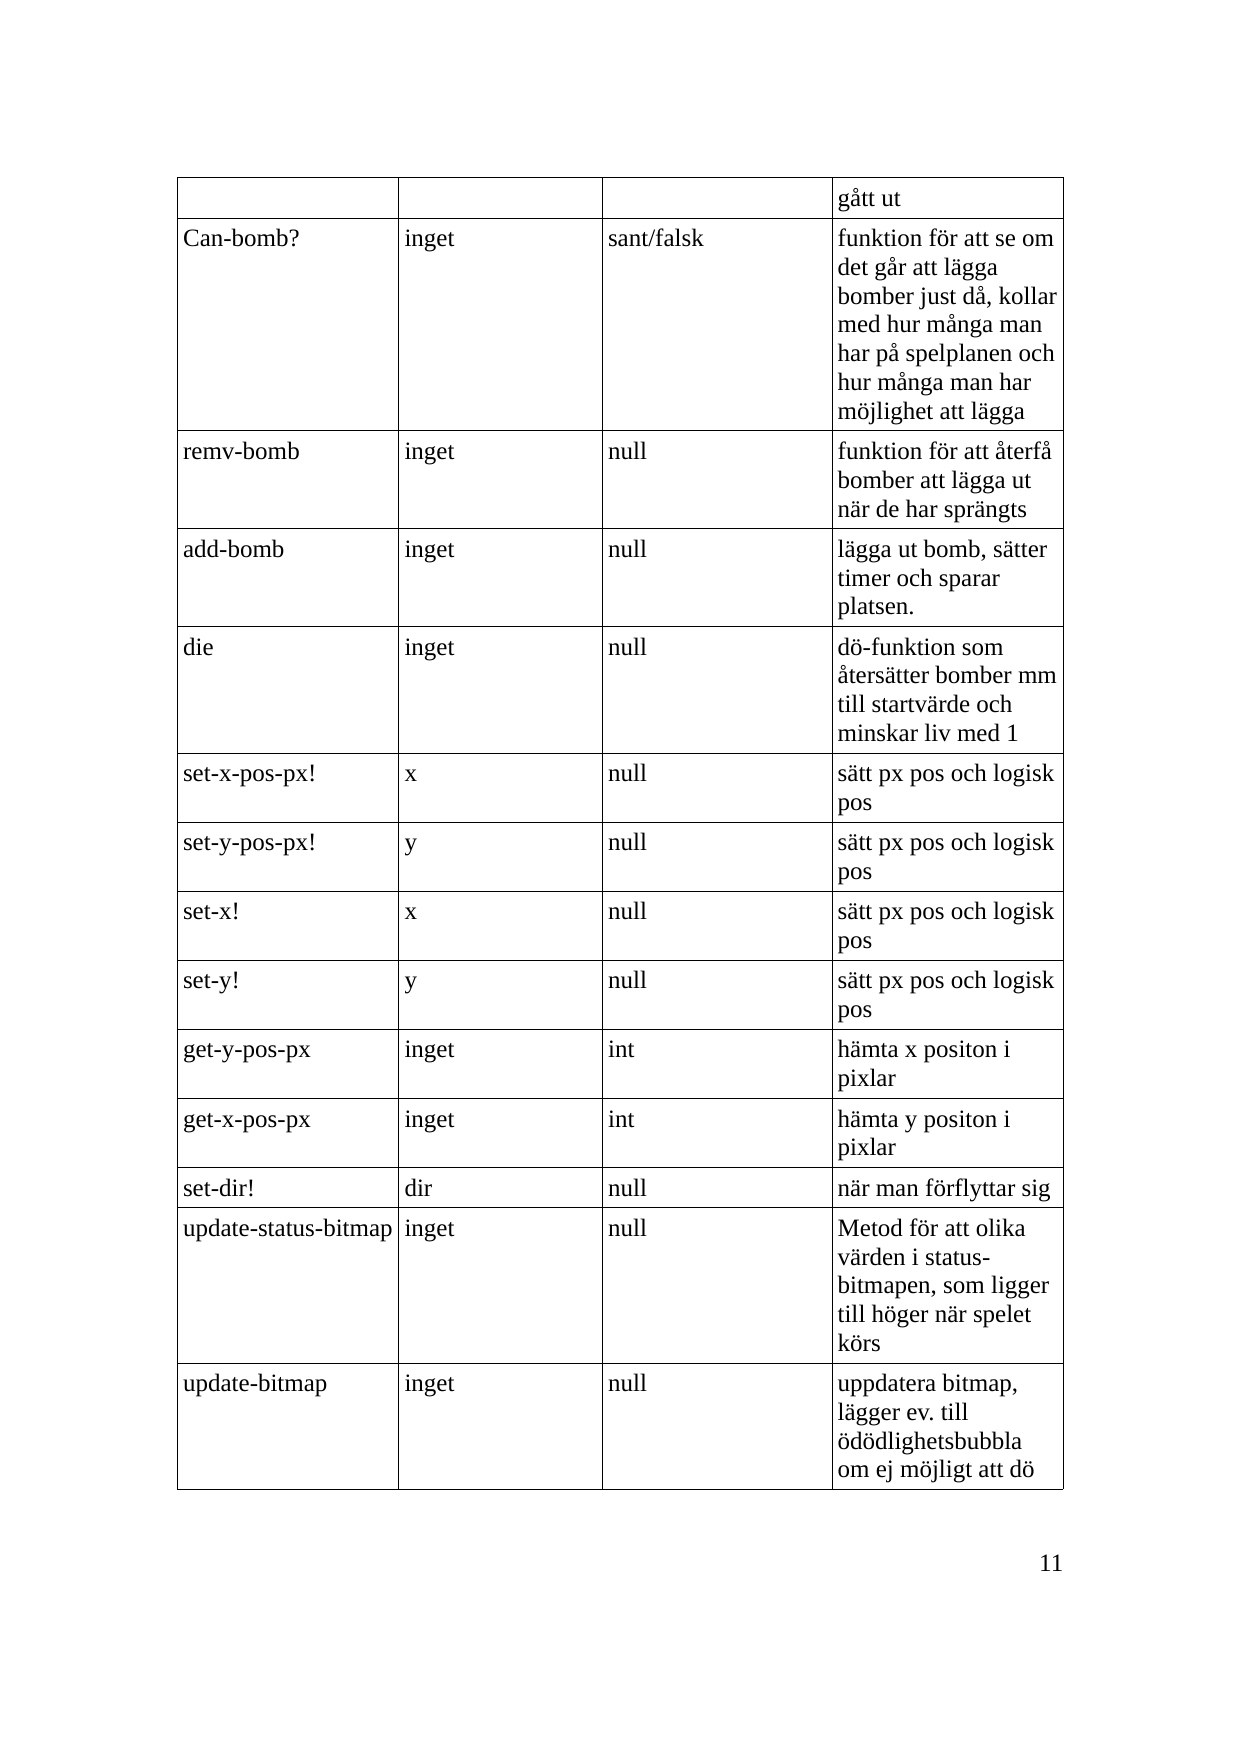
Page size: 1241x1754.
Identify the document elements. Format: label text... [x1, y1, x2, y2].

table_cell null [603, 961, 832, 1029]
table_cell get-y-pos-px [178, 1030, 398, 1098]
table_cell x [399, 754, 602, 822]
table_cell sätt px pos och logisk pos [833, 892, 1063, 960]
table_cell sätt px pos och logisk pos [833, 961, 1063, 1029]
table_cell inget [399, 1030, 602, 1098]
table_cell dö-funktion som återsätter bomber mm till startvärde och minskar liv med 1 [833, 627, 1063, 752]
table_cell lägga ut bomb, sätter timer och sparar platsen. [833, 529, 1063, 626]
table_cell [399, 178, 602, 217]
table_cell gått ut [833, 178, 1063, 217]
table_cell set-x-pos-px! [178, 754, 398, 822]
table_cell set-y! [178, 961, 398, 1029]
table_cell null [603, 823, 832, 891]
table_cell sätt px pos och logisk pos [833, 754, 1063, 822]
table_cell int [603, 1099, 832, 1167]
table_cell hämta x positon i pixlar [833, 1030, 1063, 1098]
table_cell remv-bomb [178, 431, 398, 528]
table_cell när man förflyttar sig [833, 1168, 1063, 1207]
table_cell null [603, 529, 832, 626]
table_cell Metod för att olika värden i status-bitmapen, som ligger till höger när spelet körs [833, 1208, 1063, 1362]
table_cell y [399, 823, 602, 891]
table_cell inget [399, 1364, 602, 1489]
table_cell hämta y positon i pixlar [833, 1099, 1063, 1167]
table_cell dir [399, 1168, 602, 1207]
table_cell null [603, 754, 832, 822]
table_cell null [603, 431, 832, 528]
table_cell set-x! [178, 892, 398, 960]
table_cell inget [399, 431, 602, 528]
table_cell null [603, 1168, 832, 1207]
table_cell null [603, 1208, 832, 1362]
table_cell inget [399, 1099, 602, 1167]
table_cell set-y-pos-px! [178, 823, 398, 891]
table_cell inget [399, 627, 602, 752]
table_cell add-bomb [178, 529, 398, 626]
table_cell x [399, 892, 602, 960]
table_cell inget [399, 219, 602, 430]
table_cell uppdatera bitmap, lägger ev. till ödödlighetsbubbla om ej möjligt att dö [833, 1364, 1063, 1489]
table_cell null [603, 892, 832, 960]
table_cell [603, 178, 832, 217]
table_cell update-status-bitmap [178, 1208, 398, 1362]
table_cell update-bitmap [178, 1364, 398, 1489]
table_cell int [603, 1030, 832, 1098]
table_cell [178, 178, 398, 217]
table_cell Can-bomb? [178, 219, 398, 430]
table_cell funktion för att återfå bomber att lägga ut när de har sprängts [833, 431, 1063, 528]
table_cell inget [399, 529, 602, 626]
table_cell sätt px pos och logisk pos [833, 823, 1063, 891]
table_cell die [178, 627, 398, 752]
table_cell null [603, 1364, 832, 1489]
table_cell set-dir! [178, 1168, 398, 1207]
table_cell null [603, 627, 832, 752]
table_cell y [399, 961, 602, 1029]
table_cell funktion för att se om det går att lägga bomber just då, kollar med hur många man har på spelplanen och hur många man har möjlighet att lägga [833, 219, 1063, 430]
table_cell inget [399, 1208, 602, 1362]
table_cell sant/falsk [603, 219, 832, 430]
table_cell get-x-pos-px [178, 1099, 398, 1167]
